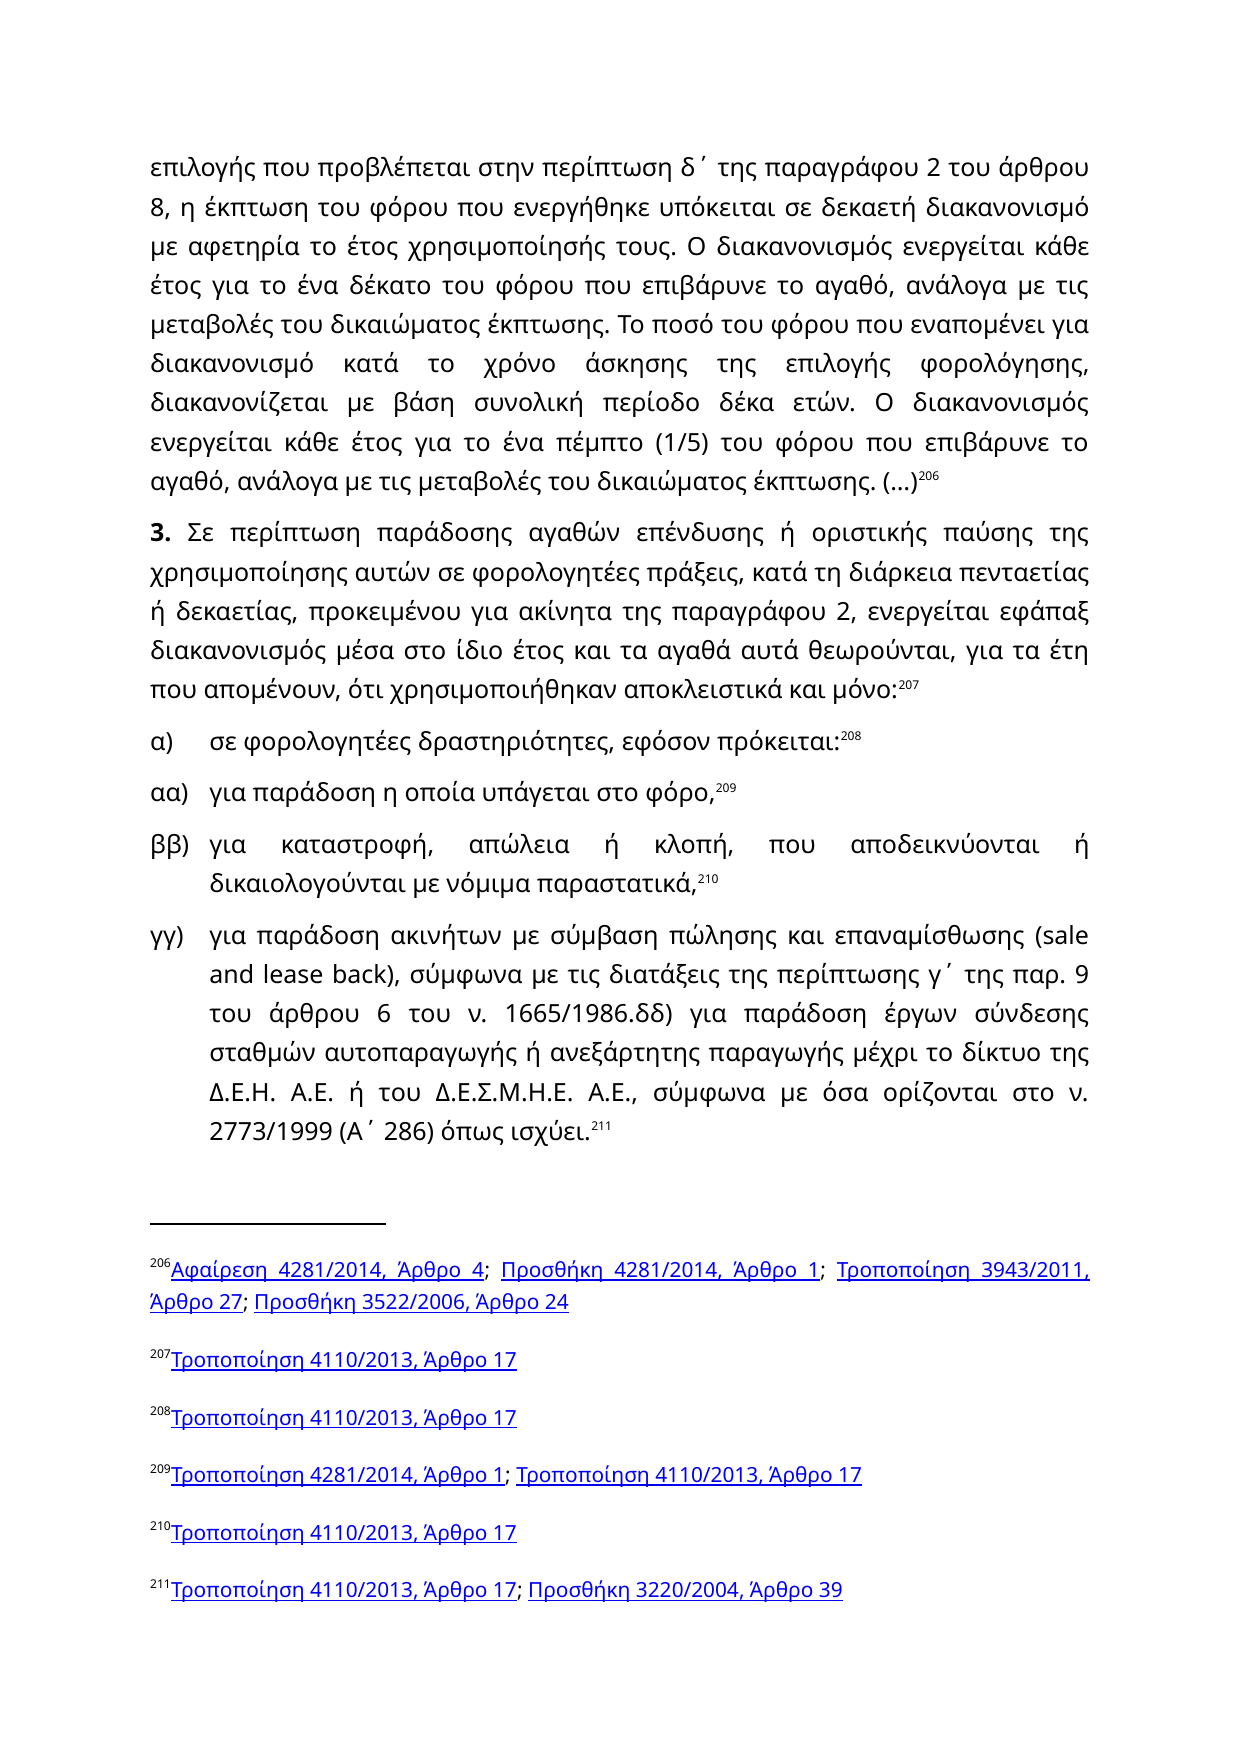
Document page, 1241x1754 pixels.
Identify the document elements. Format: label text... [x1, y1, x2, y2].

list αα) για παράδοση η οποία υπάγεται στο φόρο, [150, 775, 1090, 809]
list ββ) για καταστροφή, απώλεια ή κλοπή, που αποδεικνύονται ή δικαιολογούνται με νόμιμα παραστατικά, [150, 827, 1090, 900]
text Τροποποίηση 4110/2013, Άρθρο 17 [150, 1518, 1090, 1546]
text 3. Σε περίπτωση παράδοσης αγαθών επένδυσης ή οριστικής παύσης της χρησιμοποίησης αυτών σε φορολογητέες πράξεις, κατά τη διάρκεια πενταετίας ή δεκαετίας, προκειμένου για ακίνητα της παραγράφου 2, ενεργείται εφάπαξ διακανονισμός μέσα στο ίδιο έτος και τα αγαθά αυτά θεωρούνται, για τα έτη που απομένουν, ότι χρησιμοποιήθηκαν αποκλειστικά και μόνο: [150, 515, 1090, 706]
text Τροποποίηση 4110/2013, Άρθρο 17; Προσθήκη 3220/2004, Άρθρο 39 [150, 1576, 1090, 1604]
text Τροποποίηση 4281/2014, Άρθρο 1; Τροποποίηση 4110/2013, Άρθρο 17 [150, 1460, 1090, 1489]
list α) σε φορολογητέες δραστηριότητες, εφόσον πρόκειται: [150, 723, 1090, 757]
text επιλογής που προβλέπεται στην περίπτωση δ΄ της παραγράφου 2 του άρθρου 8, η έκπτωση του φόρου που ενεργήθηκε υπόκειται σε δεκαετή διακανονισμό με αφετηρία το έτος χρησιμοποίησής τους. Ο διακανονισμός ενεργείται κάθε έτος για το ένα δέκατο του φόρου που επιβάρυνε το αγαθό, ανάλογα με τις μεταβολές του δικαιώματος έκπτωσης. Το ποσό του φόρου που εναπομένει για διακανονισμό κατά το χρόνο άσκησης της επιλογής φορολόγησης, διακανονίζεται με βάση συνολική περίοδο δέκα ετών. Ο διακανονισμός ενεργείται κάθε έτος για το ένα πέμπτο (1/5) του φόρου που επιβάρυνε το αγαθό, ανάλογα με τις μεταβολές του δικαιώματος έκπτωσης. (…) [150, 150, 1090, 497]
text Αφαίρεση 4281/2014, Άρθρο 4; Προσθήκη 4281/2014, Άρθρο 1; Τροποποίηση 3943/2011, Άρθρο 27; Προσθήκη 3522/2006, Άρθρο 24 [150, 1255, 1090, 1316]
text Τροποποίηση 4110/2013, Άρθρο 17 [150, 1403, 1090, 1431]
text Τροποποίηση 4110/2013, Άρθρο 17 [150, 1345, 1090, 1373]
list γγ) για παράδοση ακινήτων με σύμβαση πώλησης και επαναμίσθωσης (sale and lease back), σύμφωνα με τις διατάξεις της περίπτωσης γ΄ της παρ. 9 του άρθρου 6 του ν. 1665/1986.δδ) για παράδοση έργων σύνδεσης σταθμών αυτοπαραγωγής ή ανεξάρτητης παραγωγής μέχρι το δίκτυο της Δ.Ε.Η. Α.Ε. ή του Δ.Ε.Σ.Μ.Η.Ε. Α.Ε., σύμφωνα με όσα ορίζονται στο ν. 2773/1999 (Α΄ 286) όπως ισχύει. [150, 917, 1090, 1147]
